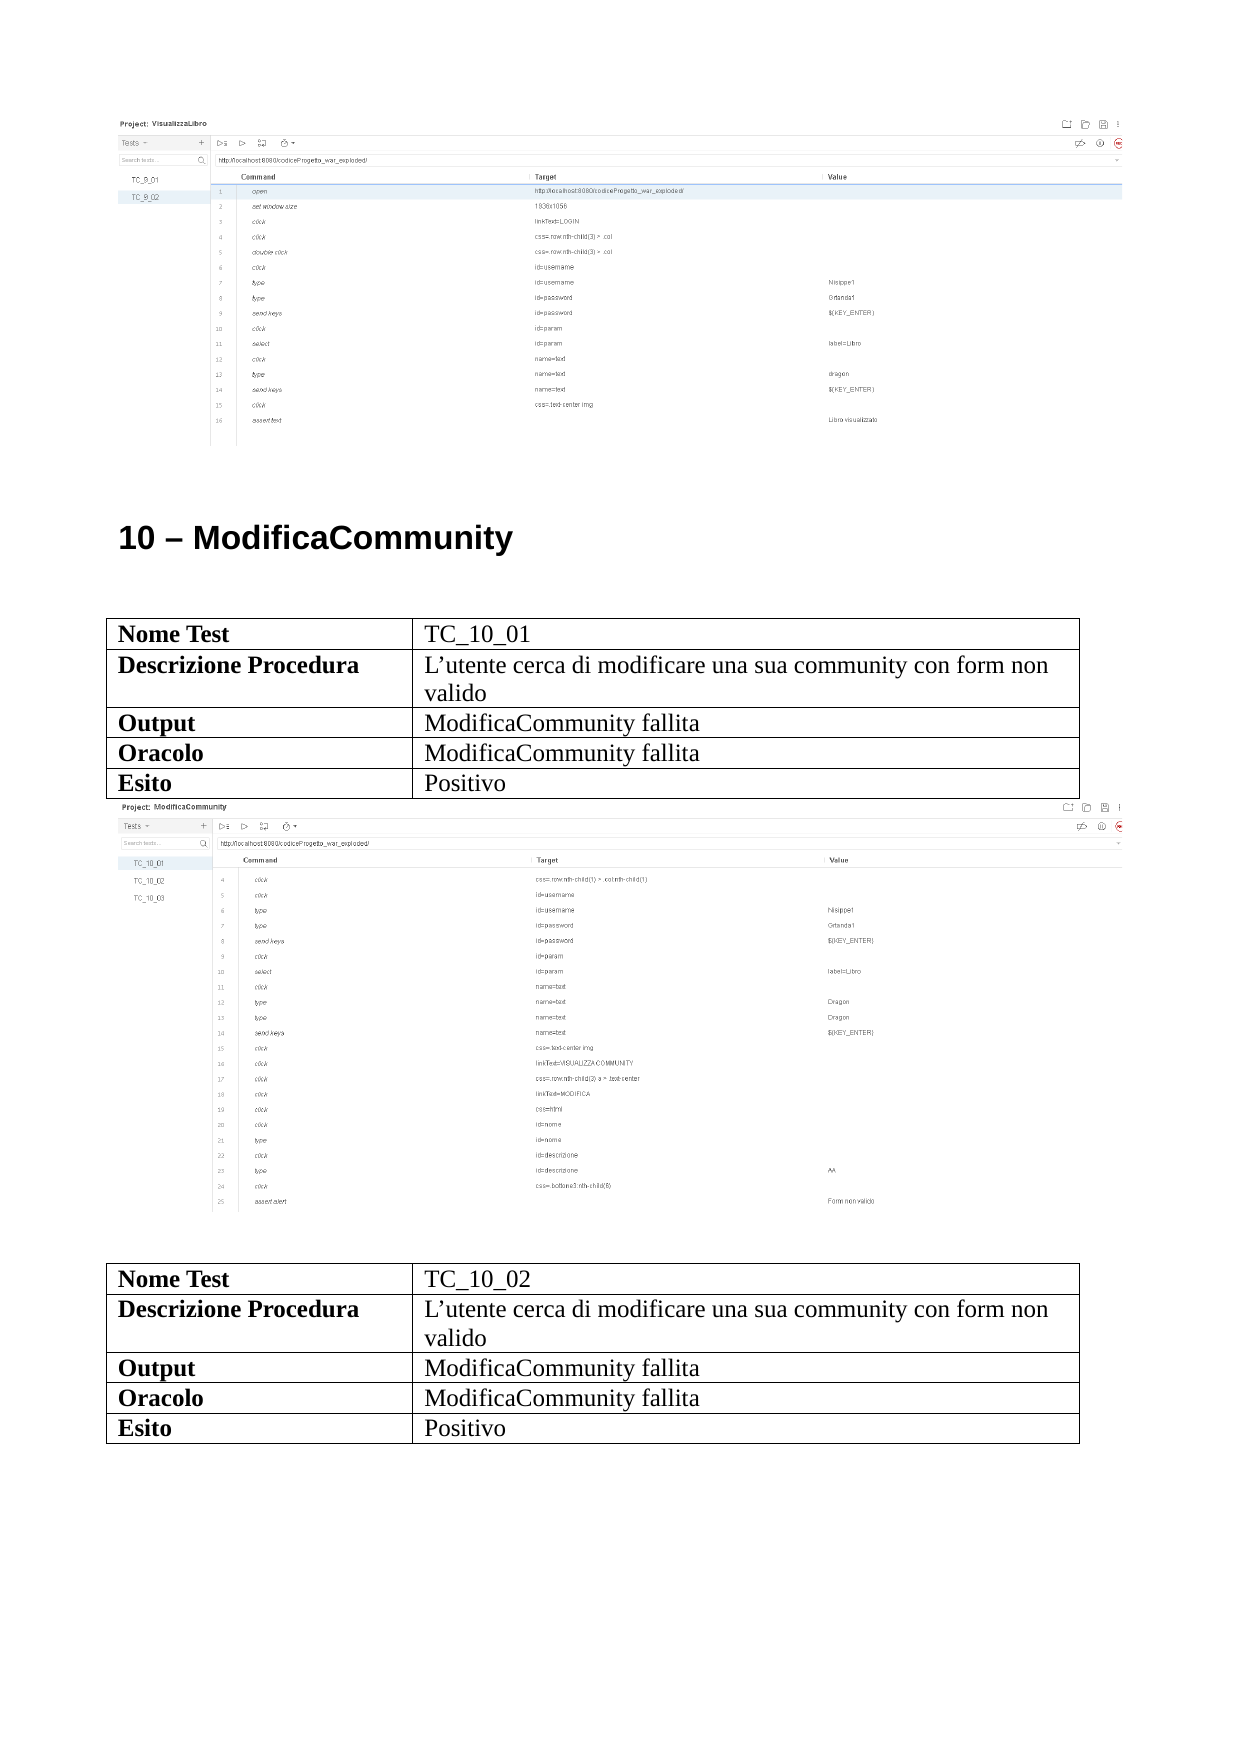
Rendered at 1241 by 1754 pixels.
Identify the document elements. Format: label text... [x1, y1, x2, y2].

table_cell ModificaCommunity fallita [413, 1383, 1079, 1412]
table_header Nome Test [107, 1264, 412, 1293]
table_cell ModificaCommunity fallita [413, 708, 1079, 737]
table_header Nome Test [107, 619, 412, 649]
table_cell Output [107, 708, 412, 737]
table_cell Esito [107, 1414, 412, 1443]
table_cell ModificaCommunity fallita [413, 738, 1079, 767]
picture [118, 118, 1123, 446]
table_cell Descrizione Procedura [107, 650, 412, 707]
subtitle 10 – ModificaCommunity [118, 518, 1122, 557]
picture [118, 799, 1123, 1212]
table_cell ModificaCommunity fallita [413, 1353, 1079, 1382]
table_cell L’utente cerca di modificare una sua community con form non valido [413, 1295, 1079, 1352]
table_cell Output [107, 1353, 412, 1382]
table_header TC_10_01 [413, 619, 1079, 649]
table_cell Positivo [413, 769, 1079, 798]
table_cell L’utente cerca di modificare una sua community con form non valido [413, 650, 1079, 707]
table_cell Descrizione Procedura [107, 1295, 412, 1352]
table_cell Positivo [413, 1414, 1079, 1443]
table_cell Esito [107, 769, 412, 798]
table_cell Oracolo [107, 1383, 412, 1412]
table_cell Oracolo [107, 738, 412, 767]
table_header TC_10_02 [413, 1264, 1079, 1293]
